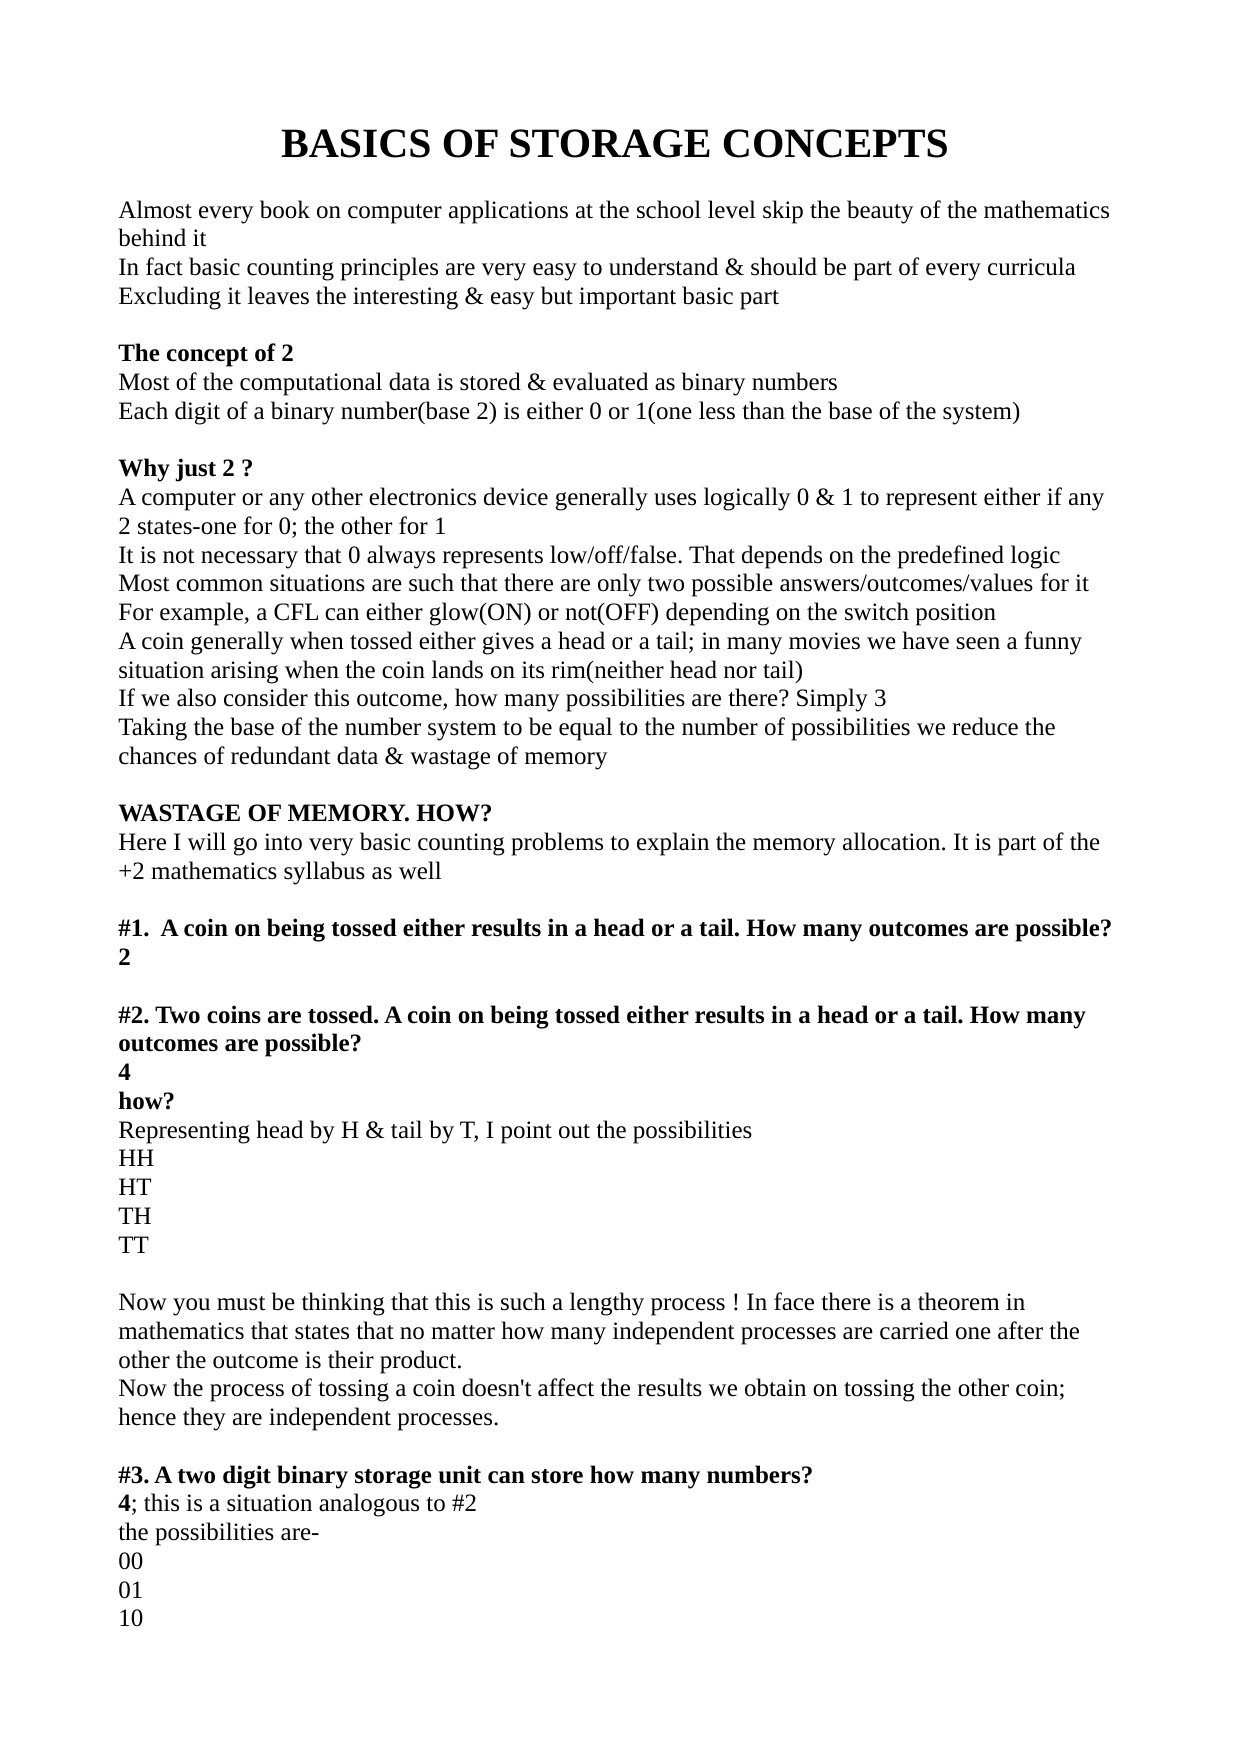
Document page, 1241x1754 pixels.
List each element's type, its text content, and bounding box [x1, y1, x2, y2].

text Taking the base of the number system to be equal to the number of possibilities we reduce the chances of redundant data & wastage of memory [118, 712, 1122, 770]
text If we also consider this outcome, how many possibilities are there? Simply 3 [118, 683, 1122, 712]
text #1. A coin on being tossed either results in a head or a tail. How many outcomes are possible? [118, 913, 1122, 942]
text Excluding it leaves the interesting & easy but important basic part [118, 281, 1122, 310]
text Most of the computational data is stored & evaluated as binary numbers [118, 367, 1122, 396]
text #3. A two digit binary storage unit can store how many numbers? [118, 1460, 1122, 1488]
text Each digit of a binary number(base 2) is either 0 or 1(one less than the base of the system) [118, 396, 1122, 425]
text Here I will go into very basic counting problems to explain the memory allocation. It is part of the +2 mathematics syllabus as well [118, 827, 1122, 885]
text 4 [118, 1057, 1122, 1086]
text It is not necessary that 0 always represents low/off/false. That depends on the predefined logic [118, 540, 1122, 568]
text A computer or any other electronics device generally uses logically 0 & 1 to represent either if any 2 states-one for 0; the other for 1 [118, 482, 1122, 540]
text 10 [118, 1603, 1122, 1632]
text The concept of 2 [118, 338, 1122, 367]
text TH [118, 1201, 1122, 1230]
text WASTAGE OF MEMORY. HOW? [118, 798, 1122, 827]
text Now you must be thinking that this is such a lengthy process ! In face there is a theorem in mathematics that states that no matter how many independent processes are carried one after the other the outcome is their product. [118, 1287, 1122, 1373]
text 2 [118, 942, 1122, 971]
text Why just 2 ? [118, 453, 1122, 482]
text Almost every book on computer applications at the school level skip the beauty of the mathematics behind it [118, 195, 1122, 252]
text Most common situations are such that there are only two possible answers/outcomes/values for it [118, 568, 1122, 597]
text A coin generally when tossed either gives a head or a tail; in many movies we have seen a funny situation arising when the coin lands on its rim(neither head nor tail) [118, 626, 1122, 683]
text 01 [118, 1575, 1122, 1603]
text HH [118, 1143, 1122, 1172]
text BASICS OF STORAGE CONCEPTS [118, 118, 1122, 166]
text #2. Two coins are tossed. A coin on being tossed either results in a head or a tail. How many outcomes are possible? [118, 1000, 1122, 1057]
text how? [118, 1086, 1122, 1115]
text For example, a CFL can either glow(ON) or not(OFF) depending on the switch position [118, 597, 1122, 626]
text TT [118, 1230, 1122, 1258]
text 00 [118, 1546, 1122, 1575]
text In fact basic counting principles are very easy to understand & should be part of every curricula [118, 252, 1122, 281]
text Representing head by H & tail by T, I point out the possibilities [118, 1115, 1122, 1143]
text HT [118, 1172, 1122, 1201]
text 4; this is a situation analogous to #2 [118, 1488, 1122, 1517]
text the possibilities are- [118, 1517, 1122, 1546]
text Now the process of tossing a coin doesn't affect the results we obtain on tossing the other coin; hence they are independent processes. [118, 1373, 1122, 1431]
